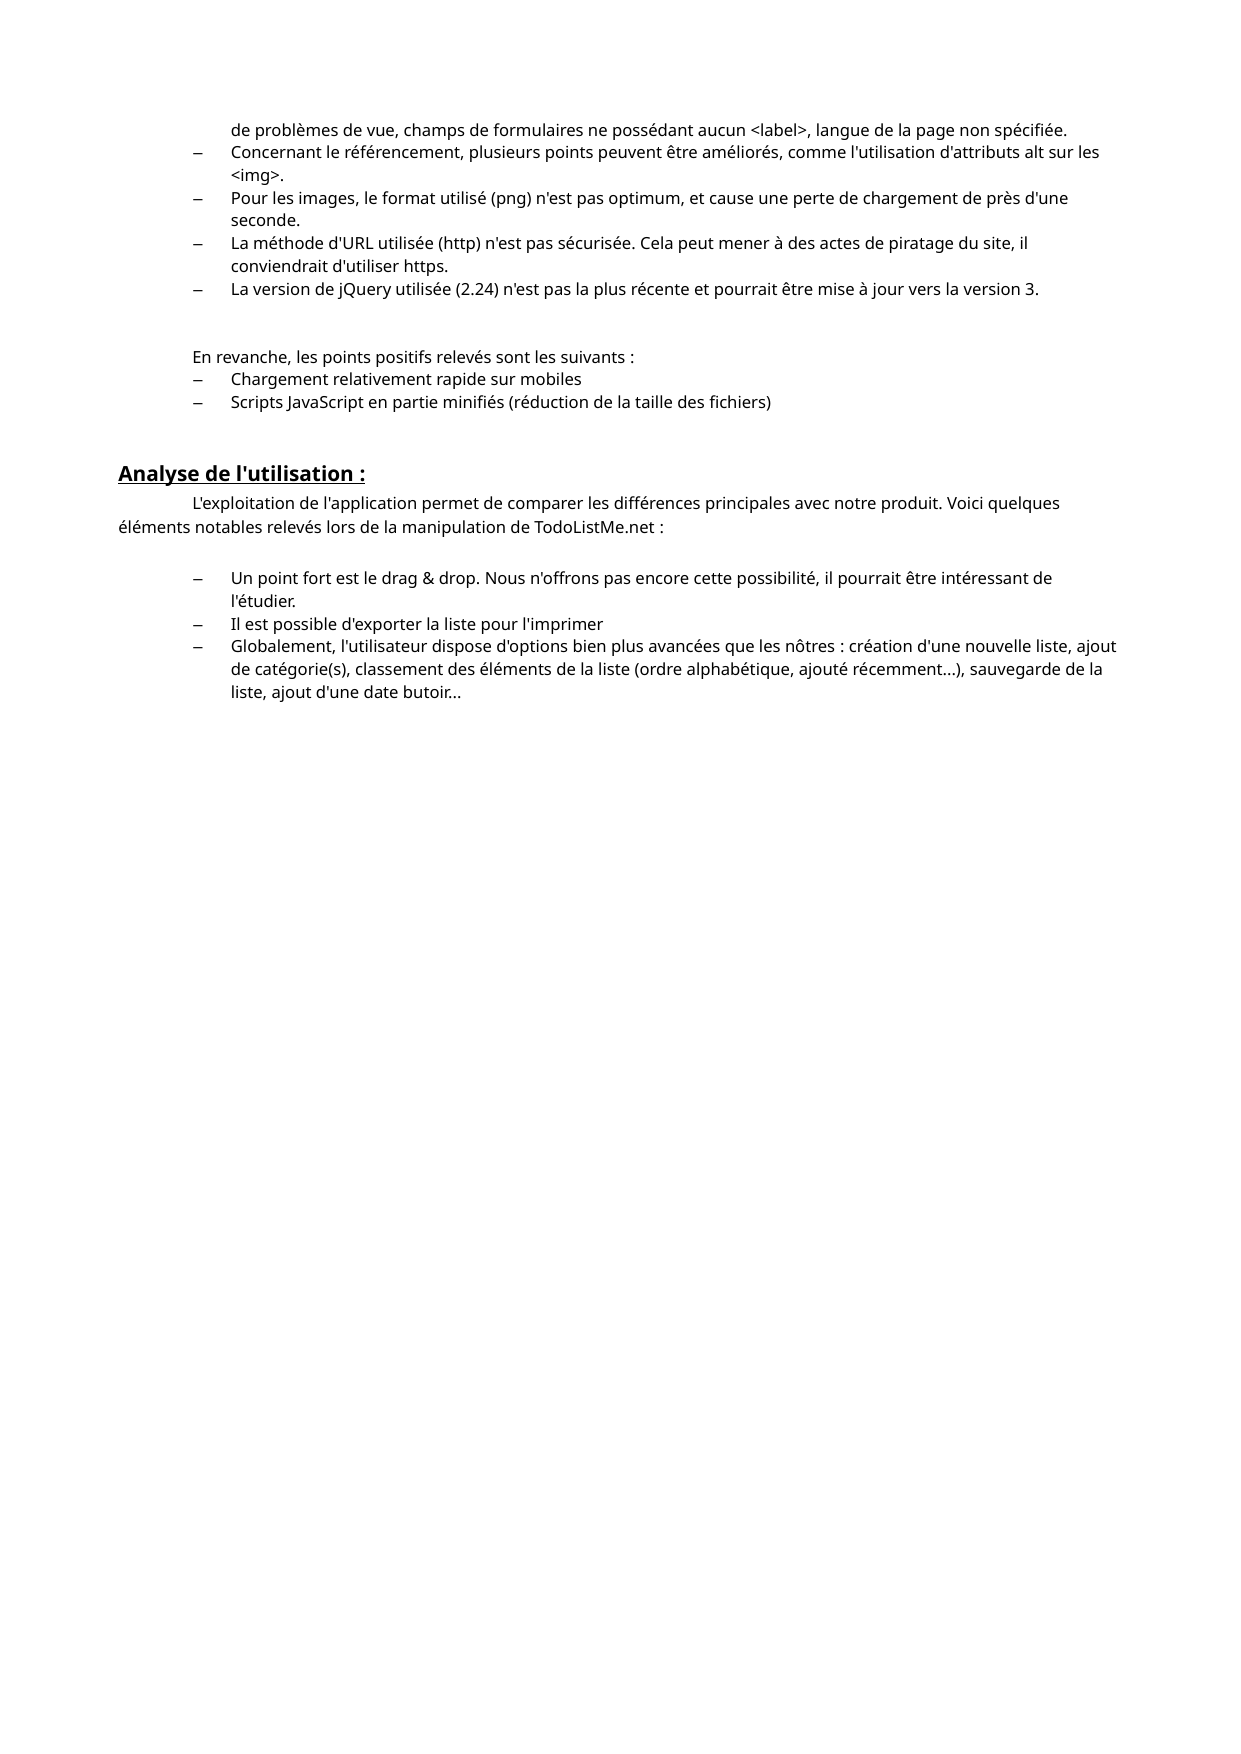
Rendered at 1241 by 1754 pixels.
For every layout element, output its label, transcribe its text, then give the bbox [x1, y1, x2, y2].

list Il est possible d'exporter la liste pour l'imprimer [193, 612, 1122, 635]
list Globalement, l'utilisateur dispose d'options bien plus avancées que les nôtres : création d'une nouvelle liste, ajout de catégorie(s), classement des éléments de la liste (ordre alphabétique, ajouté récemment...), sauvegarde de la liste, ajout d'une date butoir... [193, 635, 1122, 703]
list Chargement relativement rapide sur mobiles [193, 368, 1122, 391]
list La version de jQuery utilisée (2.24) n'est pas la plus récente et pourrait être mise à jour vers la version 3. [193, 277, 1122, 300]
list Concernant le référencement, plusieurs points peuvent être améliorés, comme l'utilisation d'attributs alt sur les <img>. [193, 141, 1122, 186]
list Un point fort est le drag & drop. Nous n'offrons pas encore cette possibilité, il pourrait être intéressant de l'étudier. [193, 567, 1122, 612]
list Scripts JavaScript en partie minifiés (réduction de la taille des fichiers) [193, 391, 1122, 413]
list La méthode d'URL utilisée (http) n'est pas sécurisée. Cela peut mener à des actes de piratage du site, il conviendrait d'utiliser https. [193, 232, 1122, 277]
text Analyse de l'utilisation : [118, 459, 1122, 487]
list Pour les images, le format utilisé (png) n'est pas optimum, et cause une perte de chargement de près d'une seconde. [193, 186, 1122, 232]
text En revanche, les points positifs relevés sont les suivants : [118, 345, 1122, 368]
text L'exploitation de l'application permet de comparer les différences principales avec notre produit. Voici quelques éléments notables relevés lors de la manipulation de TodoListMe.net : [118, 487, 1122, 538]
list de problèmes de vue, champs de formulaires ne possédant aucun <label>, langue de la page non spécifiée. [193, 118, 1122, 141]
